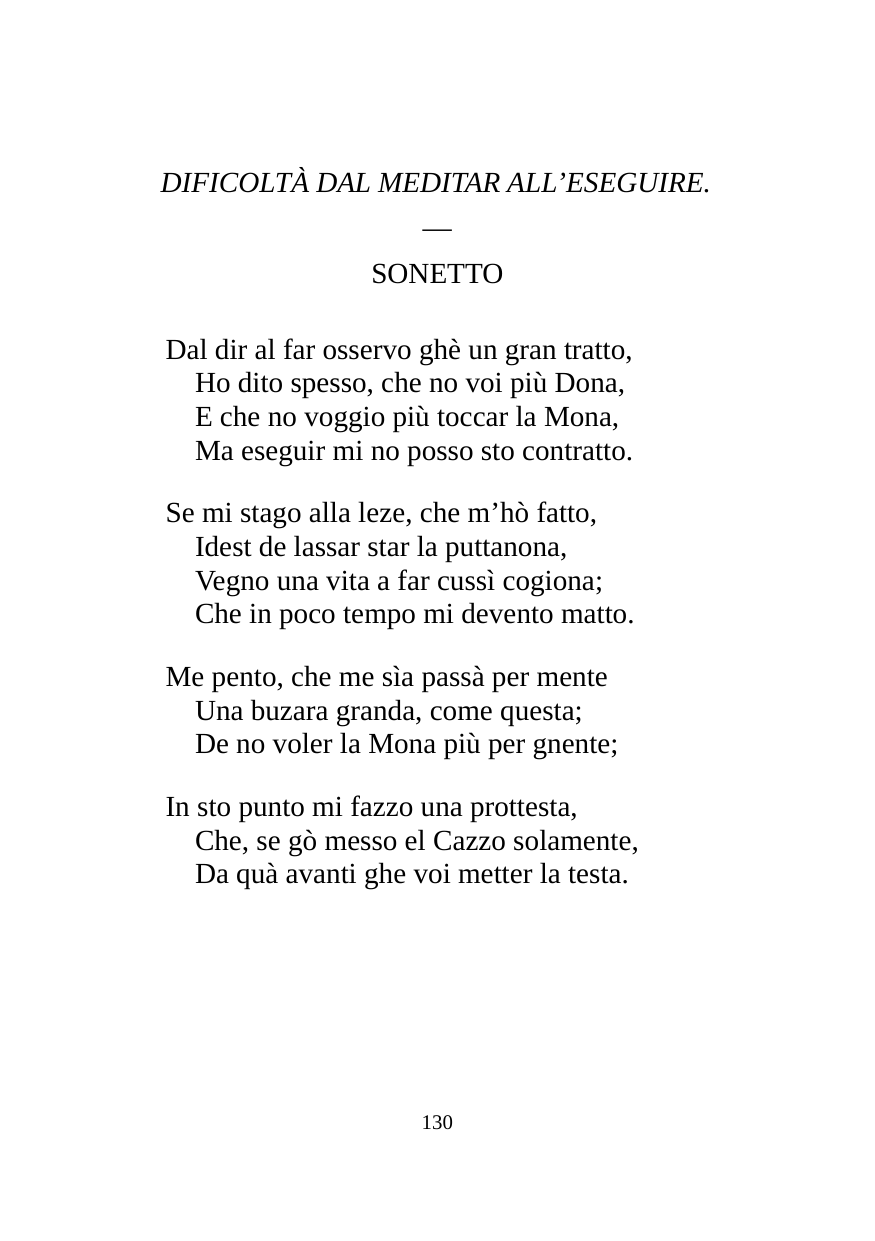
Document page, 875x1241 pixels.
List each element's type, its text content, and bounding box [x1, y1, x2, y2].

text — [106, 211, 768, 244]
text In sto punto mi fazzo una prottesta, Che, se gò messo el Cazzo solamente, Da quà avanti ghe voi metter la testa. [165, 789, 768, 890]
text Dal dir al far osservo ghè un gran tratto, Ho dito spesso, che no voi più Dona, E che no voggio più toccar la Mona, Ma eseguir mi no posso sto contratto. [165, 332, 768, 466]
subtitle DIFICOLTÀ DAL MEDITAR ALL’ESEGUIRE. [106, 165, 768, 199]
text Me pento, che me sìa passà per mente Una buzara granda, come questa; De no voler la Mona più per gnente; [165, 659, 768, 760]
text Se mi stago alla leze, che m’hò fatto, Idest de lassar star la puttanona, Vegno una vita a far cussì cogiona; Che in poco tempo mi devento matto. [165, 496, 768, 630]
text SONETTO [106, 257, 768, 290]
